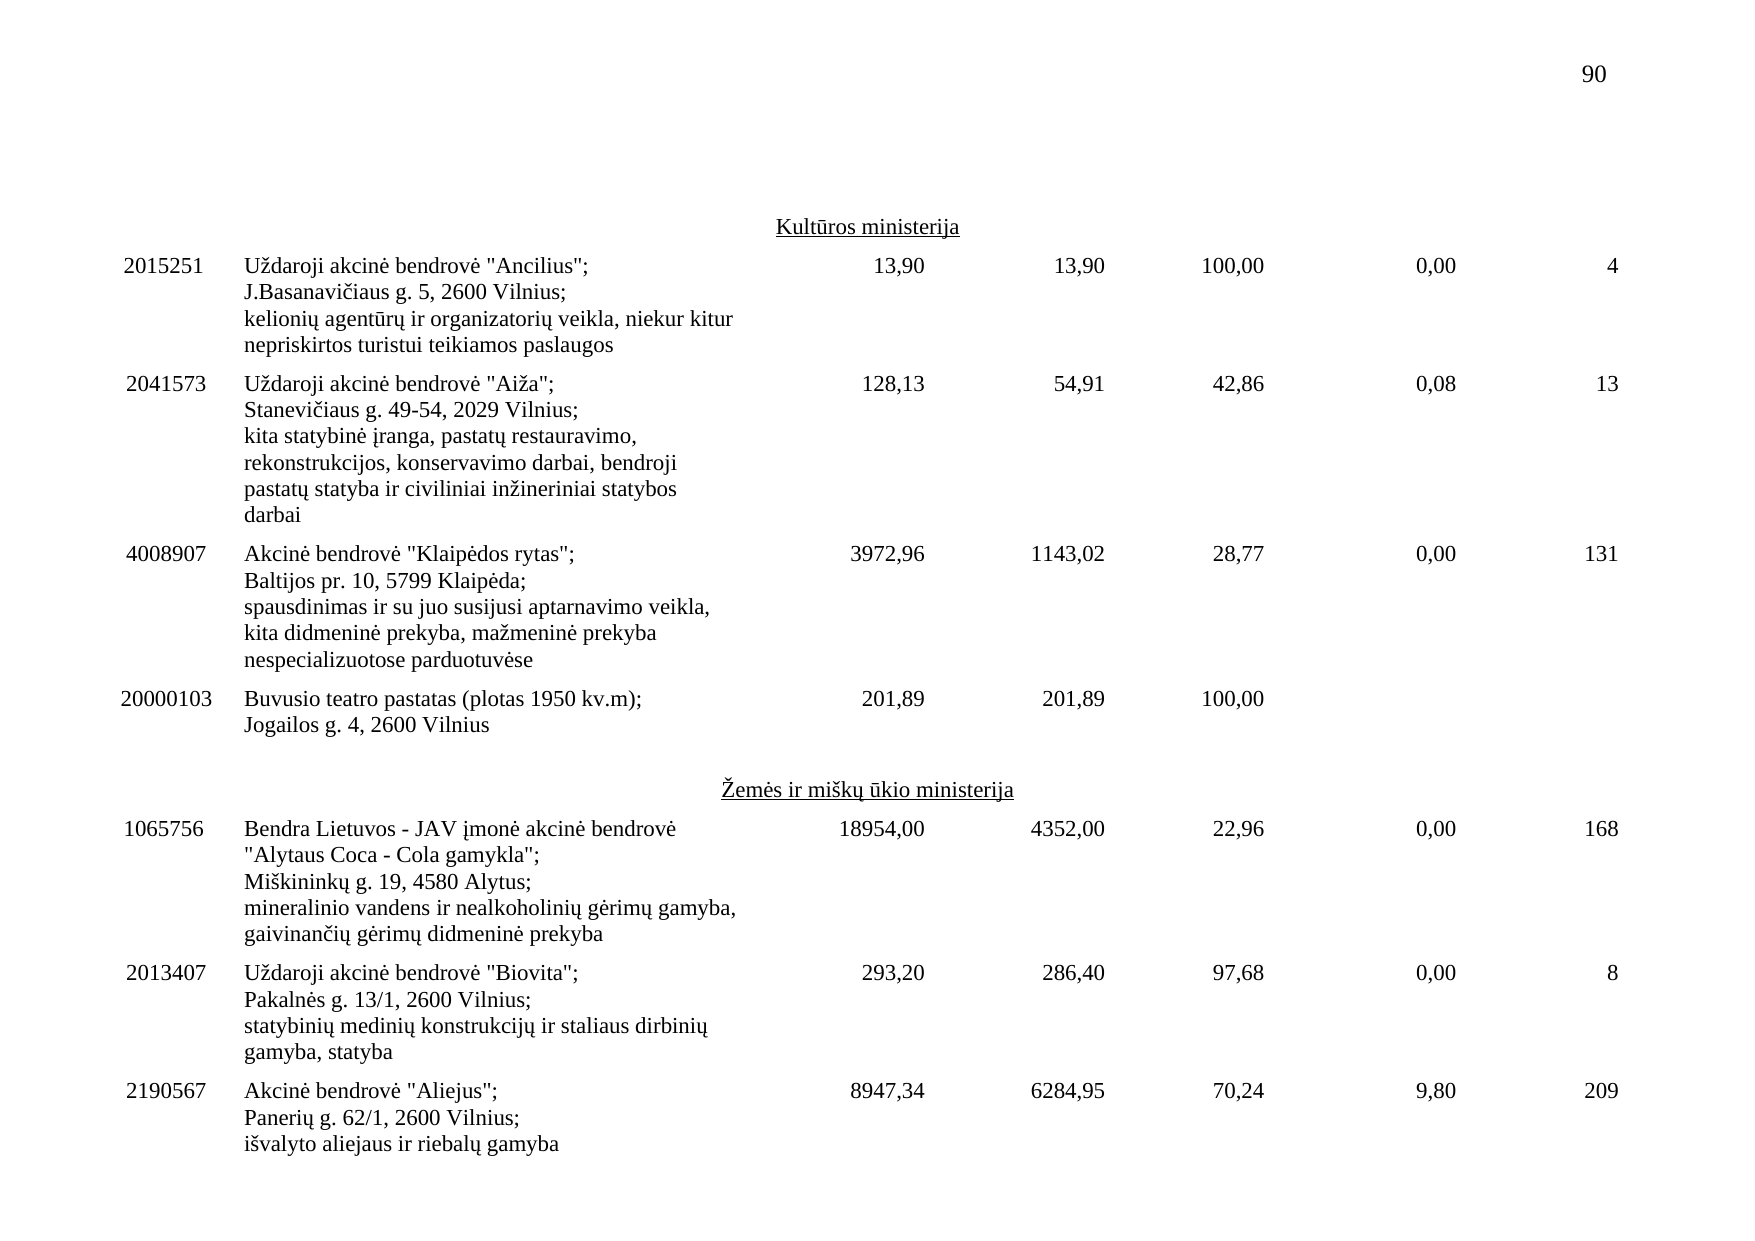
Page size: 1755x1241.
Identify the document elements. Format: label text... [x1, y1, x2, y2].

table_cell 42,86 [1122, 364, 1281, 534]
table_cell 0,00 [1281, 953, 1473, 1071]
table_header Kultūros ministerija [100, 207, 1636, 246]
table_cell 13,90 [750, 246, 941, 363]
table_cell 3972,96 [750, 534, 941, 678]
table_cell 201,89 [750, 679, 941, 744]
table_cell 2190567 [100, 1071, 233, 1163]
table_cell 100,00 [1122, 246, 1281, 363]
table_cell 9,80 [1281, 1071, 1473, 1163]
table_cell 286,40 [941, 953, 1122, 1071]
table_cell Uždaroji akcinė bendrovė "Ancilius"; J.Basanavičiaus g. 5, 2600 Vilnius; kelionių agentūrų ir organizatorių veikla, niekur kitur nepriskirtos turistui teikiamos paslaugos [233, 246, 749, 363]
table_cell Buvusio teatro pastatas (plotas 1950 kv.m); Jogailos g. 4, 2600 Vilnius [233, 679, 749, 744]
table_cell 0,00 [1281, 246, 1473, 363]
table_cell 13 [1473, 364, 1636, 534]
table_cell 20000103 [100, 679, 233, 744]
table_cell 168 [1473, 809, 1636, 953]
table_cell 54,91 [941, 364, 1122, 534]
table_cell 4352,00 [941, 809, 1122, 953]
table_cell 28,77 [1122, 534, 1281, 678]
table_cell 0,08 [1281, 364, 1473, 534]
table_cell 8947,34 [750, 1071, 941, 1163]
table_cell 18954,00 [750, 809, 941, 953]
table_cell 131 [1473, 534, 1636, 678]
table_cell 128,13 [750, 364, 941, 534]
table_cell 0,00 [1281, 809, 1473, 953]
table_cell 4008907 [100, 534, 233, 678]
table_cell 1065756 [100, 809, 233, 953]
table_cell 13,90 [941, 246, 1122, 363]
table_cell 4 [1473, 246, 1636, 363]
table_cell Akcinė bendrovė "Klaipėdos rytas"; Baltijos pr. 10, 5799 Klaipėda; spausdinimas ir su juo susijusi aptarnavimo veikla, kita didmeninė prekyba, mažmeninė prekyba nespecializuotose parduotuvėse [233, 534, 749, 678]
table_cell [1281, 679, 1473, 744]
table_cell 1143,02 [941, 534, 1122, 678]
table_cell 22,96 [1122, 809, 1281, 953]
table_cell 97,68 [1122, 953, 1281, 1071]
table_cell Akcinė bendrovė "Aliejus"; Panerių g. 62/1, 2600 Vilnius; išvalyto aliejaus ir riebalų gamyba [233, 1071, 749, 1163]
table_cell 70,24 [1122, 1071, 1281, 1163]
table_cell 2013407 [100, 953, 233, 1071]
table_cell Uždaroji akcinė bendrovė "Biovita"; Pakalnės g. 13/1, 2600 Vilnius; statybinių medinių konstrukcijų ir staliaus dirbinių gamyba, statyba [233, 953, 749, 1071]
table_cell 209 [1473, 1071, 1636, 1163]
table_cell 100,00 [1122, 679, 1281, 744]
table_cell Uždaroji akcinė bendrovė "Aiža"; Stanevičiaus g. 49-54, 2029 Vilnius; kita statybinė įranga, pastatų restauravimo, rekonstrukcijos, konservavimo darbai, bendroji pastatų statyba ir civiliniai inžineriniai statybos darbai [233, 364, 749, 534]
table_cell 293,20 [750, 953, 941, 1071]
table_cell 2015251 [100, 246, 233, 363]
table_cell 8 [1473, 953, 1636, 1071]
table_cell 2041573 [100, 364, 233, 534]
table_cell 201,89 [941, 679, 1122, 744]
table_cell 6284,95 [941, 1071, 1122, 1163]
table_cell Bendra Lietuvos - JAV įmonė akcinė bendrovė "Alytaus Coca - Cola gamykla"; Miškininkų g. 19, 4580 Alytus; mineralinio vandens ir nealkoholinių gėrimų gamyba, gaivinančių gėrimų didmeninė prekyba [233, 809, 749, 953]
table_cell [1473, 679, 1636, 744]
table_cell Žemės ir miškų ūkio ministerija [100, 744, 1636, 809]
table_cell 0,00 [1281, 534, 1473, 678]
